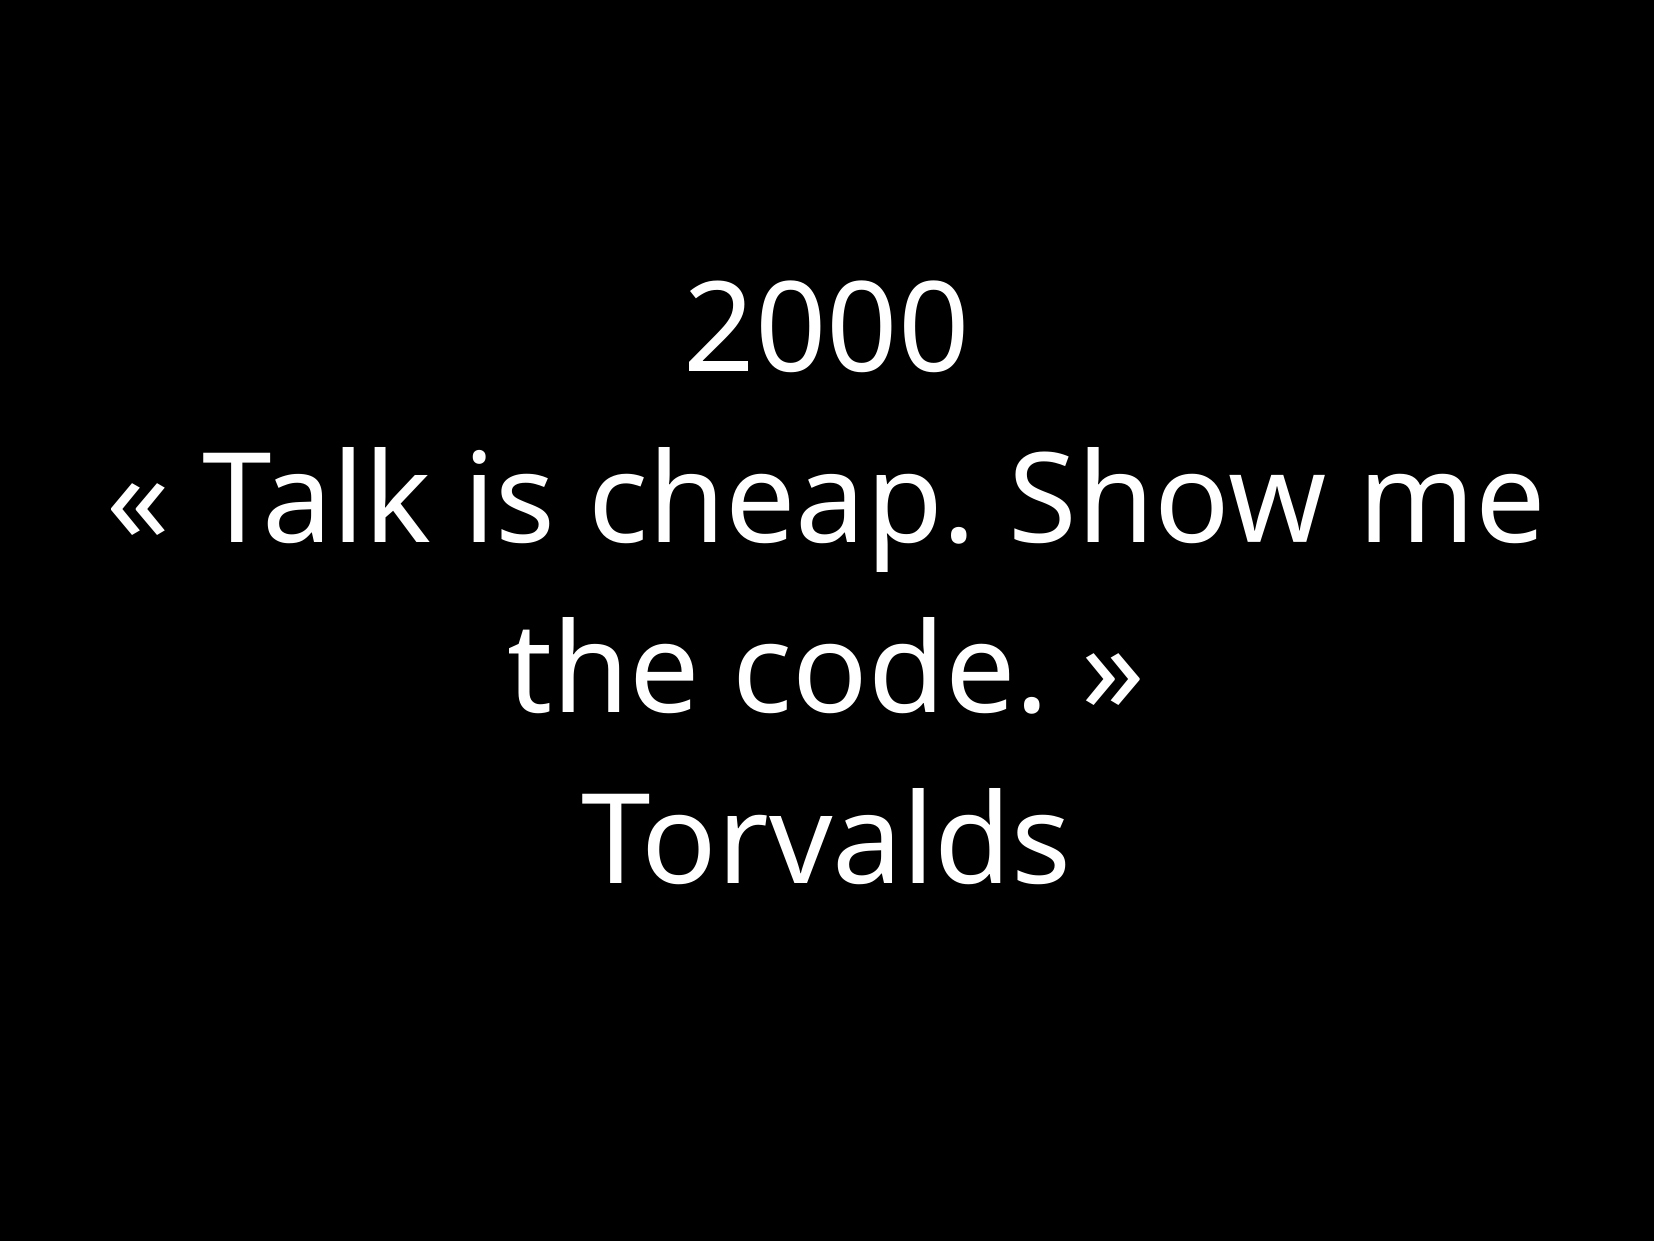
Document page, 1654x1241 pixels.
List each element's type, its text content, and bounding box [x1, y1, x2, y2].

subtitle 2000 « Talk is cheap. Show me the code. » Torvalds [82, 49, 1571, 1109]
